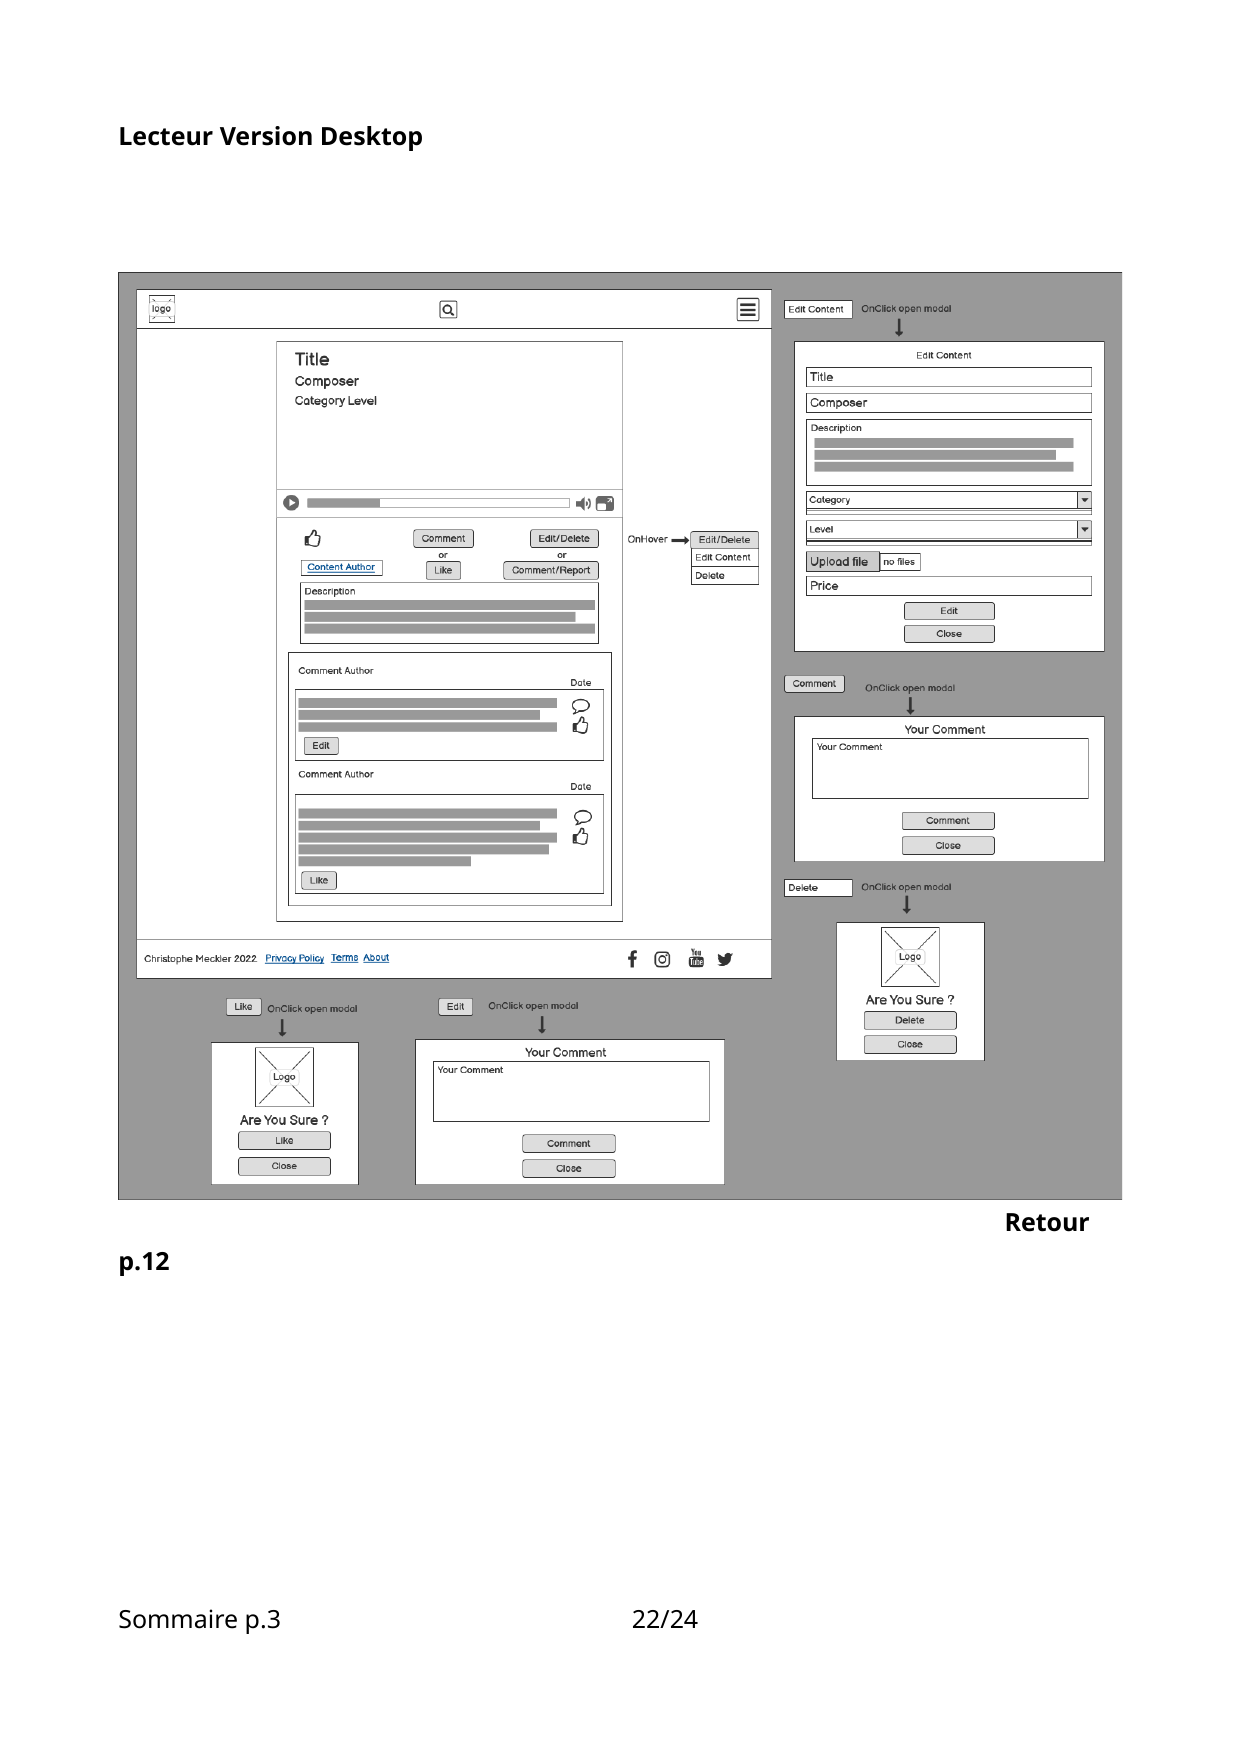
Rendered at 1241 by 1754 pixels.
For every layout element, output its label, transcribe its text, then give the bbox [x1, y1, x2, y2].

text Retour p.10 [118, 1200, 1122, 1278]
subtitle Lecteur Version Desktop [118, 118, 1122, 152]
picture [118, 272, 1123, 1200]
